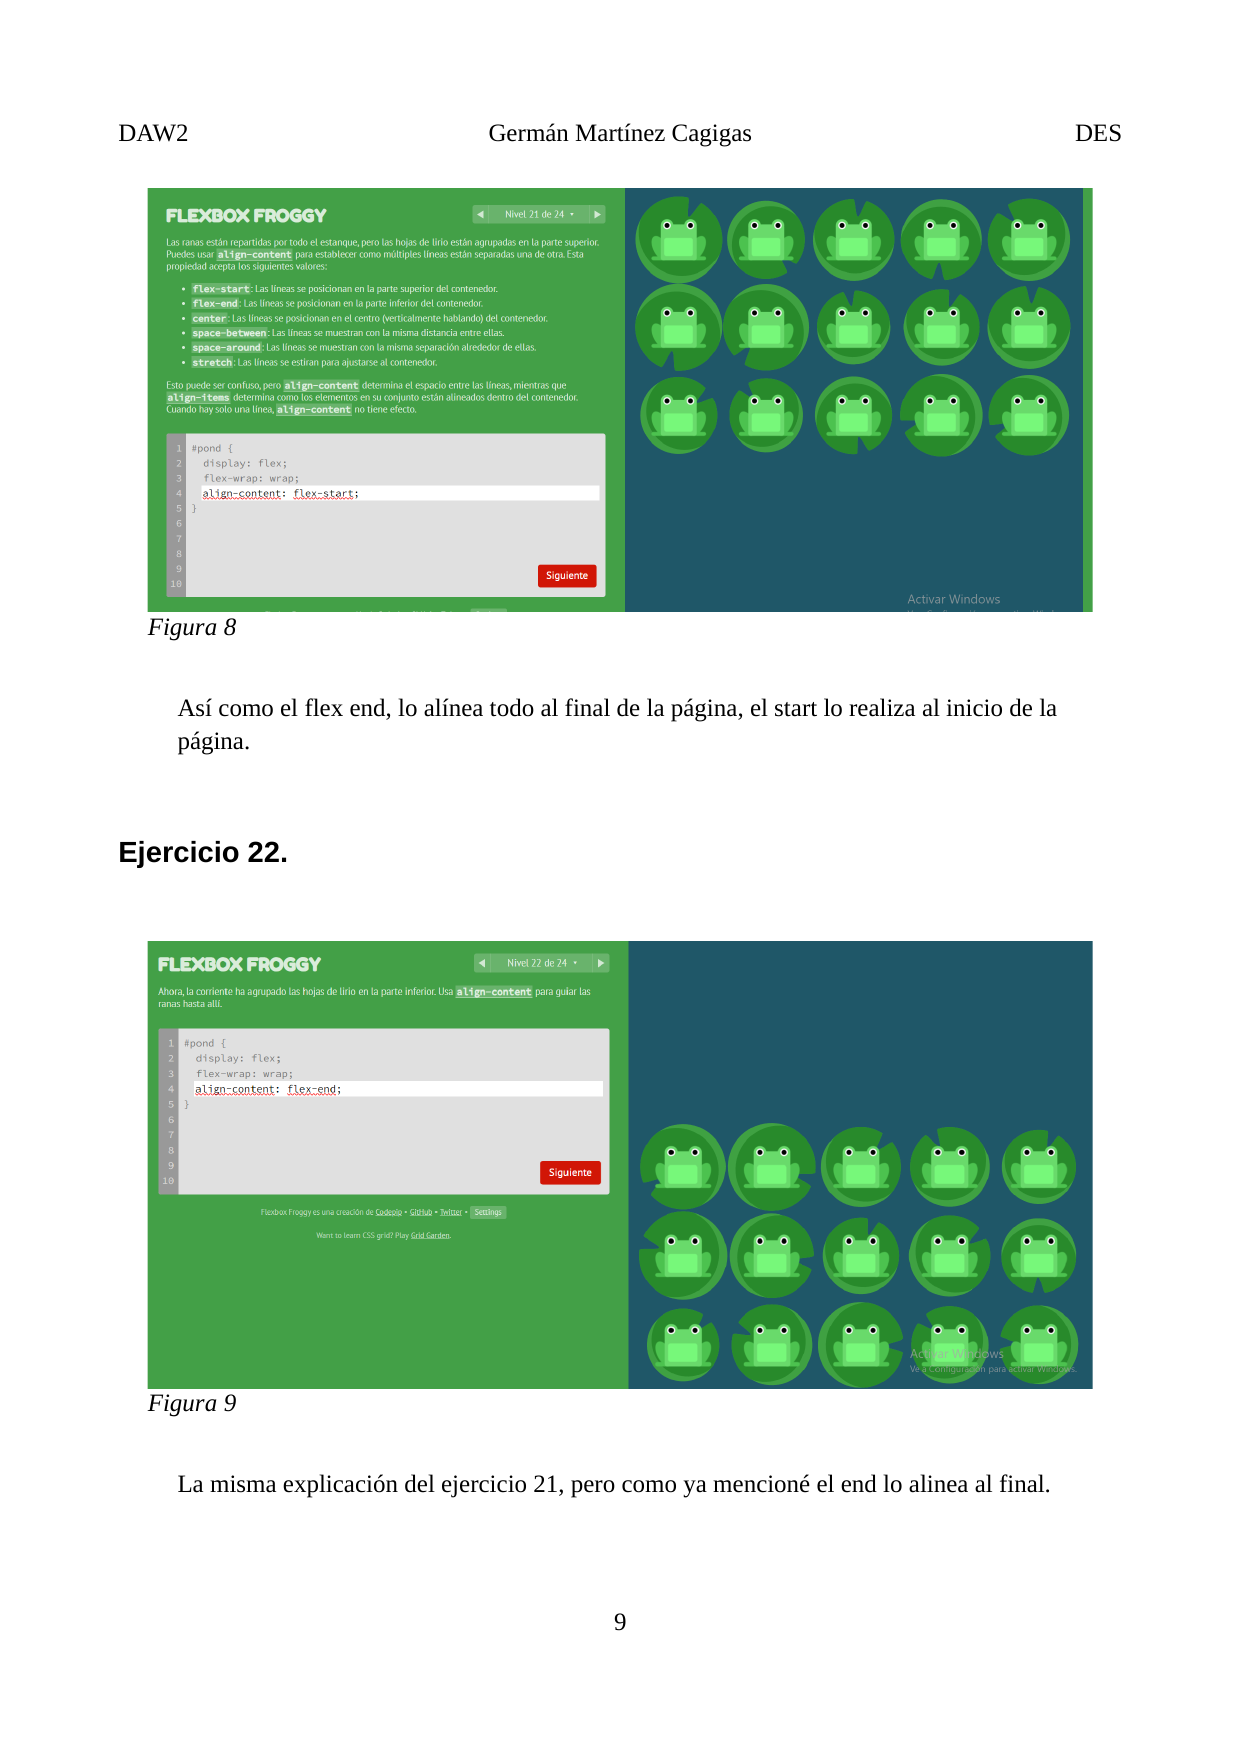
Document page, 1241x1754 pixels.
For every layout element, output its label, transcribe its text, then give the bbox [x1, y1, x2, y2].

subtitle Ejercicio 22. [118, 836, 1122, 869]
picture [147, 941, 1093, 1389]
text Figura 9 [148, 1389, 1093, 1417]
picture [147, 188, 1093, 612]
text La misma explicación del ejercicio 21, pero como ya mencioné el end lo alinea al final. [177, 1469, 1122, 1498]
text Así como el flex end, lo alínea todo al final de la página, el start lo realiza al inicio de la página. [177, 693, 1122, 754]
text Figura 8 [148, 612, 1093, 641]
